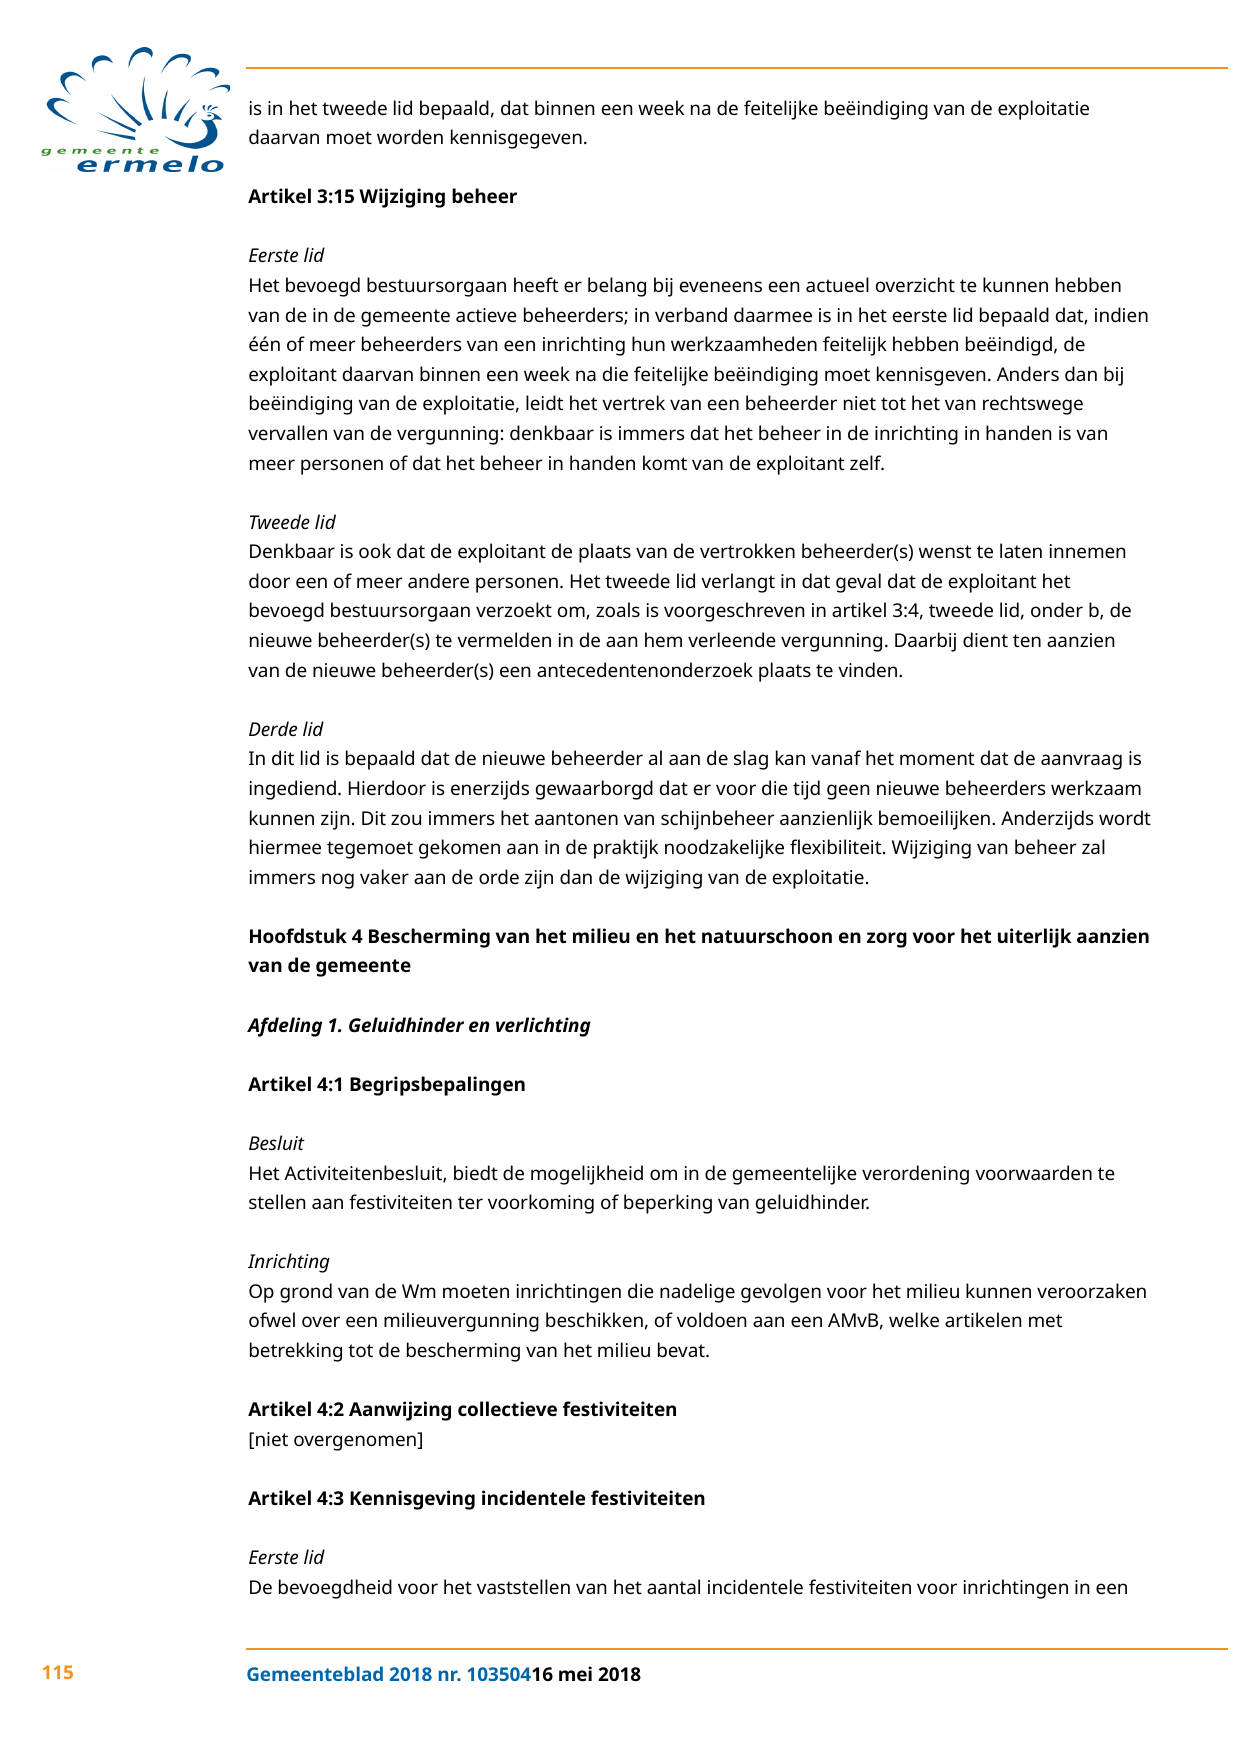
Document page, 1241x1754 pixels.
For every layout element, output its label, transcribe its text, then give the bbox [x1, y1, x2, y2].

text Artikel 4:1 Begripsbepalingen [248, 1071, 1152, 1097]
text Derde lid [248, 716, 1152, 742]
text De bevoegdheid voor het vaststellen van het aantal incidentele festiviteiten voor inrichtingen in een [248, 1574, 1152, 1600]
text Hoofdstuk 4 Bescherming van het milieu en het natuurschoon en zorg voor het uiterlijk aanzien van de gemeente [248, 923, 1152, 978]
text Artikel 3:15 Wijziging beheer [248, 183, 1152, 209]
text Artikel 4:2 Aanwijzing collectieve festiviteiten [248, 1396, 1152, 1422]
text Denkbaar is ook dat de exploitant de plaats van de vertrokken beheerder(s) wenst te laten innemen door een of meer andere personen. Het tweede lid verlangt in dat geval dat de exploitant het bevoegd bestuursorgaan verzoekt om, zoals is voorgeschreven in artikel 3:4, tweede lid, onder b, de nieuwe beheerder(s) te vermelden in de aan hem verleende vergunning. Daarbij dient ten aanzien van de nieuwe beheerder(s) een antecedentenonderzoek plaats te vinden. [248, 538, 1152, 683]
text Eerste lid [248, 1544, 1152, 1570]
picture [41, 47, 231, 172]
text Besluit [248, 1130, 1152, 1156]
text In dit lid is bepaald dat de nieuwe beheerder al aan de slag kan vanaf het moment dat de aanvraag is ingediend. Hierdoor is enerzijds gewaarborgd dat er voor die tijd geen nieuwe beheerders werkzaam kunnen zijn. Dit zou immers het aantonen van schijnbeheer aanzienlijk bemoeilijken. Anderzijds wordt hiermee tegemoet gekomen aan in de praktijk noodzakelijke flexibiliteit. Wijziging van beheer zal immers nog vaker aan de orde zijn dan de wijziging van de exploitatie. [248, 746, 1152, 890]
text Het Activiteitenbesluit, biedt de mogelijkheid om in de gemeentelijke verordening voorwaarden te stellen aan festiviteiten ter voorkoming of beperking van geluidhinder. [248, 1160, 1152, 1215]
text Eerste lid [248, 243, 1152, 268]
text Afdeling 1. Geluidhinder en verlichting [248, 1012, 1152, 1038]
text Op grond van de Wm moeten inrichtingen die nadelige gevolgen voor het milieu kunnen veroorzaken ofwel over een milieuvergunning beschikken, of voldoen aan een AMvB, welke artikelen met betrekking tot de bescherming van het milieu bevat. [248, 1278, 1152, 1363]
text Het bevoegd bestuursorgaan heeft er belang bij eveneens een actueel overzicht te kunnen hebben van de in de gemeente actieve beheerders; in verband daarmee is in het eerste lid bepaald dat, indien één of meer beheerders van een inrichting hun werkzaamheden feitelijk hebben beëindigd, de exploitant daarvan binnen een week na die feitelijke beëindiging moet kennisgeven. Anders dan bij beëindiging van de exploitatie, leidt het vertrek van een beheerder niet tot het van rechtswege vervallen van de vergunning: denkbaar is immers dat het beheer in de inrichting in handen is van meer personen of dat het beheer in handen komt van de exploitant zelf. [248, 272, 1152, 476]
text is in het tweede lid bepaald, dat binnen een week na de feitelijke beëindiging van de exploitatie daarvan moet worden kennisgegeven. [248, 95, 1152, 150]
text [niet overgenomen] [248, 1426, 1152, 1452]
text Artikel 4:3 Kennisgeving incidentele festiviteiten [248, 1485, 1152, 1511]
text Inrichting [248, 1248, 1152, 1274]
text Tweede lid [248, 509, 1152, 535]
